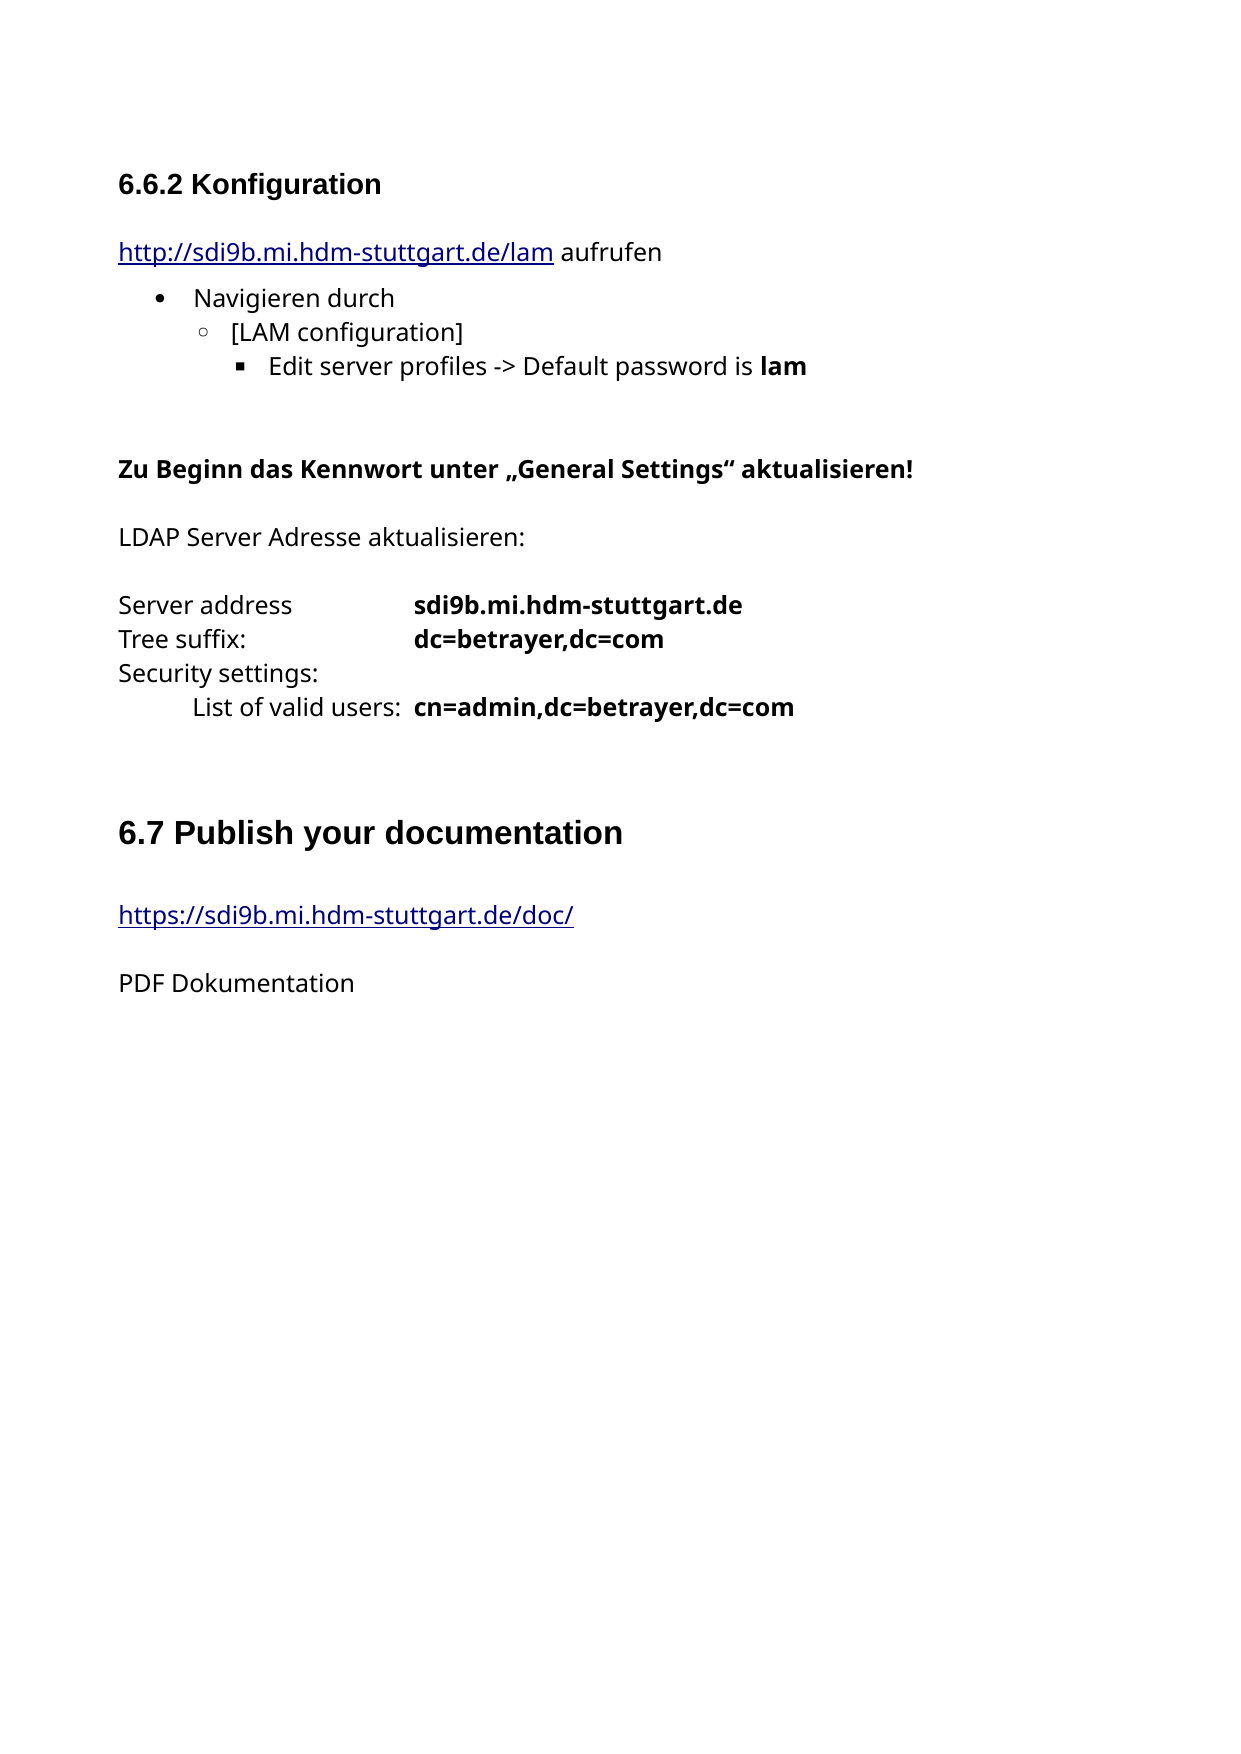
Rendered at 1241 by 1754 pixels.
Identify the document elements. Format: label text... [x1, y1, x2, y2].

list [LAM configuration] [193, 315, 1122, 349]
text List of valid users: cn=admin,dc=betrayer,dc=com [118, 690, 1122, 758]
text Zu Beginn das Kennwort unter „General Settings“ aktualisieren! [118, 383, 1122, 485]
list Navigieren durch [156, 281, 1122, 315]
subtitle 6.7 Publish your documentation [118, 813, 1122, 851]
text https://sdi9b.mi.hdm-stuttgart.de/doc/ [118, 898, 1122, 932]
text Server address sdi9b.mi.hdm-stuttgart.de Tree suffix: dc=betrayer,dc=com Security settings: [118, 587, 1122, 690]
subtitle 6.6.2 Konfiguration http://sdi9b.mi.hdm-stuttgart.de/lam aufrufen [118, 167, 1122, 268]
text LDAP Server Adresse aktualisieren: [118, 519, 1122, 553]
list Edit server profiles -> Default password is lam [231, 349, 1122, 383]
text PDF Dokumentation [118, 966, 1122, 1000]
